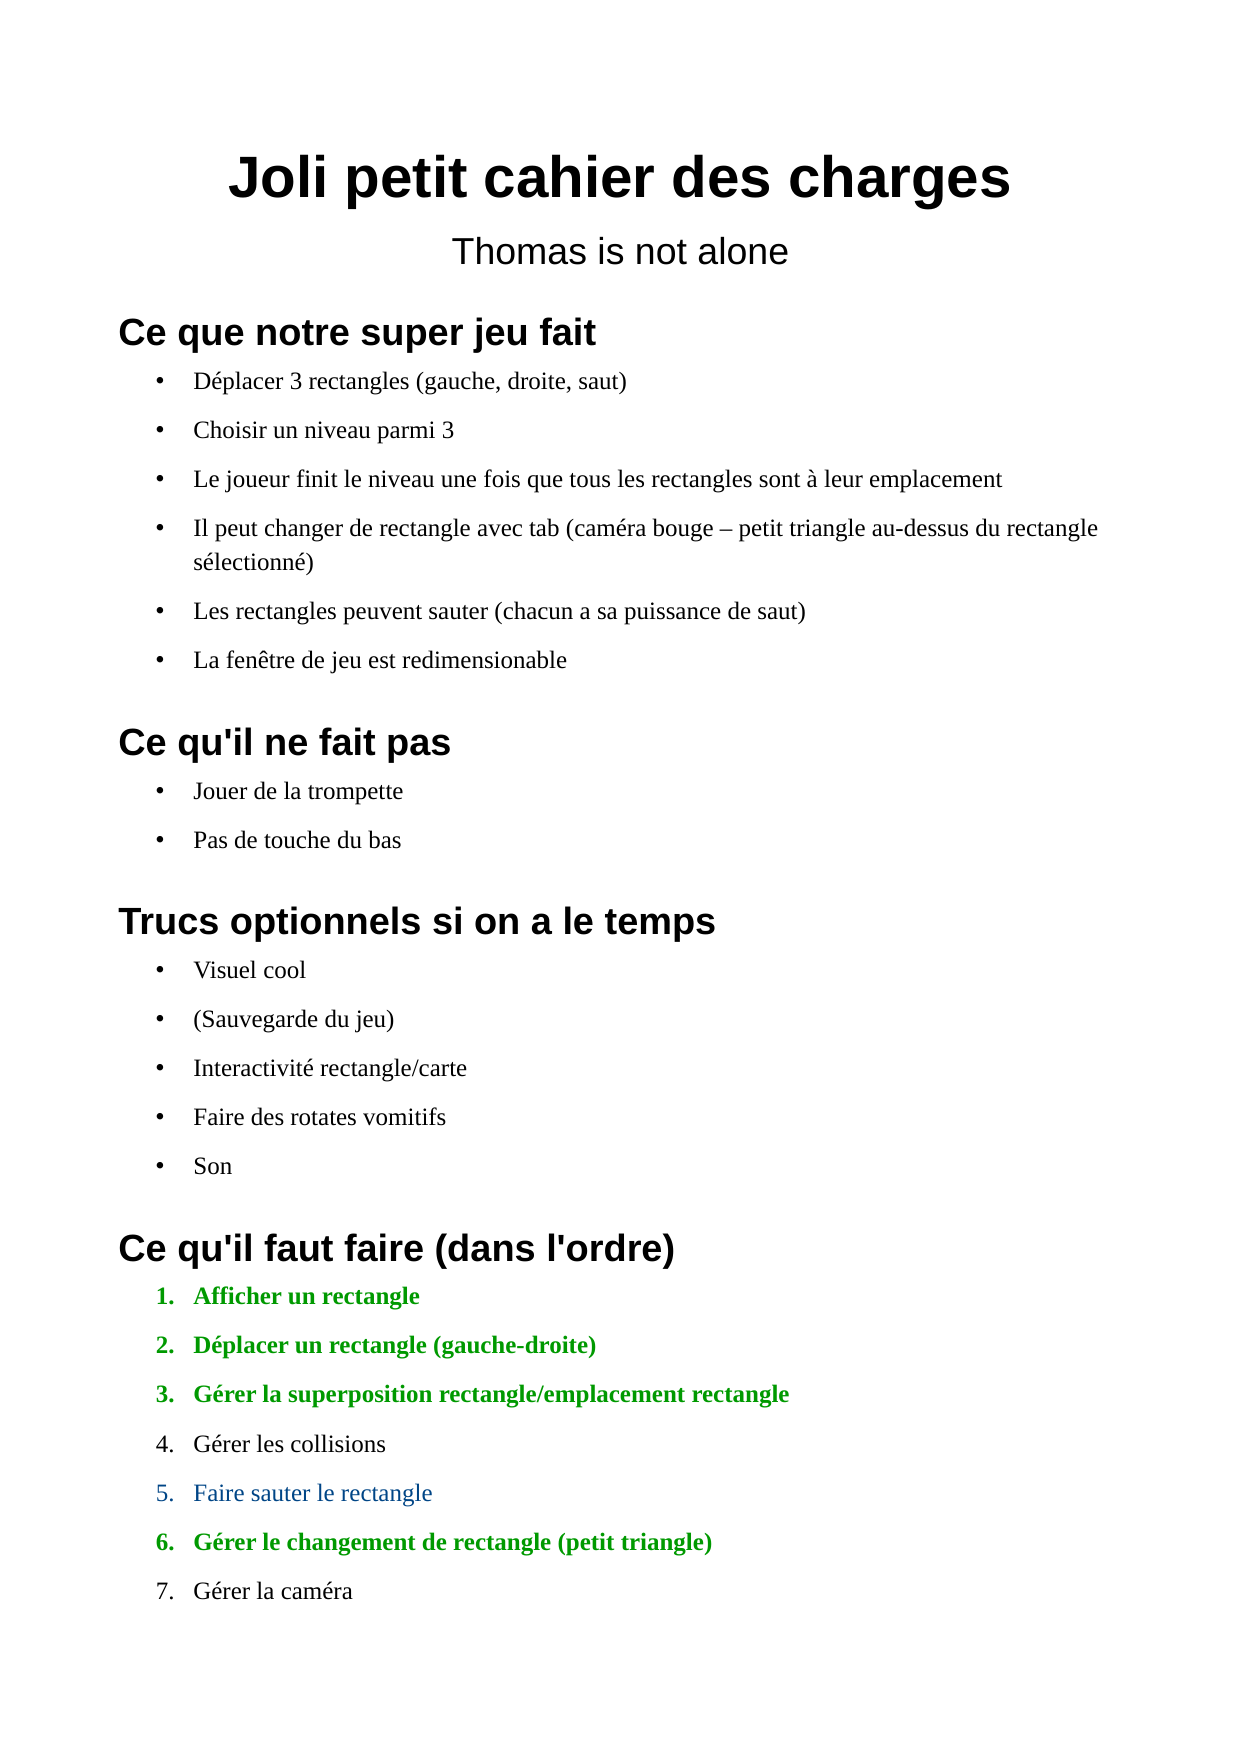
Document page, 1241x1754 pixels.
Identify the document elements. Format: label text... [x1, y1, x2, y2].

list Gérer les collisions [156, 1429, 1122, 1457]
list Visuel cool [156, 955, 1122, 984]
list Faire des rotates vomitifs [156, 1102, 1122, 1131]
list Faire sauter le rectangle [156, 1478, 1122, 1506]
list Le joueur finit le niveau une fois que tous les rectangles sont à leur emplacement [156, 464, 1122, 493]
list (Sauvegarde du jeu) [156, 1004, 1122, 1033]
list Déplacer un rectangle (gauche-droite) [156, 1331, 1122, 1359]
subtitle Thomas is not alone [118, 229, 1122, 272]
list Déplacer 3 rectangles (gauche, droite, saut) [156, 366, 1122, 394]
list Choisir un niveau parmi 3 [156, 415, 1122, 443]
list Afficher un rectangle [156, 1281, 1122, 1310]
list Gérer la caméra [156, 1576, 1122, 1604]
list Jouer de la trompette [156, 776, 1122, 804]
list Les rectangles peuvent sauter (chacun a sa puissance de saut) [156, 596, 1122, 625]
list Interactivité rectangle/carte [156, 1053, 1122, 1082]
list Gérer le changement de rectangle (petit triangle) [156, 1527, 1122, 1556]
subtitle Trucs optionnels si on a le temps [118, 899, 1122, 942]
title Joli petit cahier des charges [118, 143, 1122, 210]
list Son [156, 1151, 1122, 1180]
subtitle Ce qu'il faut faire (dans l'ordre) [118, 1225, 1122, 1269]
subtitle Ce que notre super jeu fait [118, 309, 1122, 353]
subtitle Ce qu'il ne fait pas [118, 719, 1122, 763]
list Pas de touche du bas [156, 825, 1122, 853]
list Gérer la superposition rectangle/emplacement rectangle [156, 1379, 1122, 1408]
list Il peut changer de rectangle avec tab (caméra bouge – petit triangle au-dessus du rectangle sélectionné) [156, 513, 1122, 576]
list La fenêtre de jeu est redimensionable [156, 646, 1122, 674]
